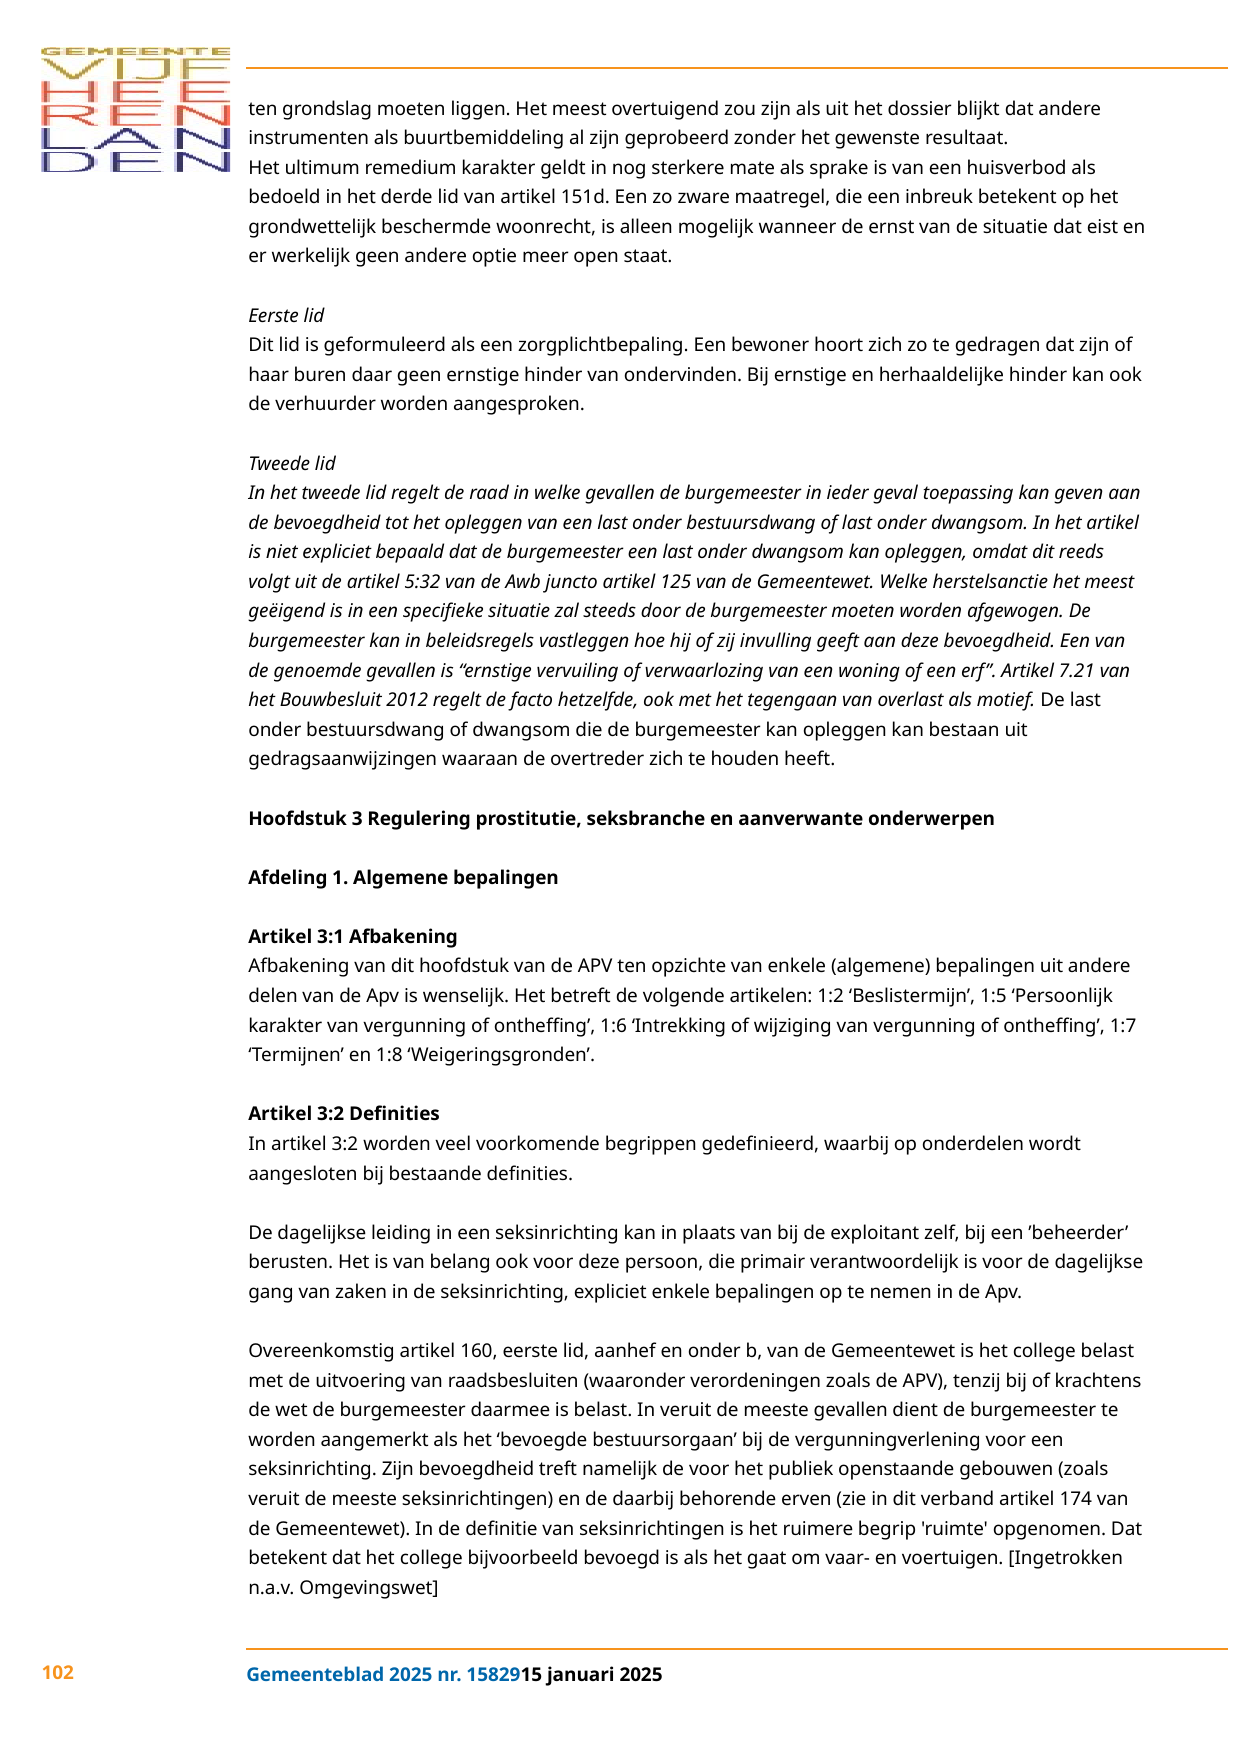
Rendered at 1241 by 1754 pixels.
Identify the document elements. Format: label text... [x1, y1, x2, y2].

text In het tweede lid regelt de raad in welke gevallen de burgemeester in ieder geval toepassing kan geven aan de bevoegdheid tot het opleggen van een last onder bestuursdwang of last onder dwangsom. In het artikel is niet expliciet bepaald dat de burgemeester een last onder dwangsom kan opleggen, omdat dit reeds volgt uit de artikel 5:32 van de Awb juncto artikel 125 van de Gemeentewet. Welke herstelsanctie het meest geëigend is in een specifieke situatie zal steeds door de burgemeester moeten worden afgewogen. De burgemeester kan in beleidsregels vastleggen hoe hij of zij invulling geeft aan deze bevoegdheid. Een van de genoemde gevallen is “ernstige vervuiling of verwaarlozing van een woning of een erf”. Artikel 7.21 van het Bouwbesluit 2012 regelt de facto hetzelfde, ook met het tegengaan van overlast als motief. De last onder bestuursdwang of dwangsom die de burgemeester kan opleggen kan bestaan uit gedragsaanwijzingen waaraan de overtreder zich te houden heeft. [248, 479, 1152, 771]
text Artikel 3:1 Afbakening [248, 923, 1152, 949]
text Afbakening van dit hoofdstuk van de APV ten opzichte van enkele (algemene) bepalingen uit andere delen van de Apv is wenselijk. Het betreft de volgende artikelen: 1:2 ‘Beslistermijn’, 1:5 ‘Persoonlijk karakter van vergunning of ontheffing’, 1:6 ‘Intrekking of wijziging van vergunning of ontheffing’, 1:7 ‘Termijnen’ en 1:8 ‘Weigeringsgronden’. [248, 953, 1152, 1067]
text Overeenkomstig artikel 160, eerste lid, aanhef en onder b, van de Gemeentewet is het college belast met de uitvoering van raadsbesluiten (waaronder verordeningen zoals de APV), tenzij bij of krachtens de wet de burgemeester daarmee is belast. In veruit de meeste gevallen dient de burgemeester te worden aangemerkt als het ‘bevoegde bestuursorgaan’ bij de vergunningverlening voor een seksinrichting. Zijn bevoegdheid treft namelijk de voor het publiek openstaande gebouwen (zoals veruit de meeste seksinrichtingen) en de daarbij behorende erven (zie in dit verband artikel 174 van de Gemeentewet). In de definitie van seksinrichtingen is het ruimere begrip 'ruimte' opgenomen. Dat betekent dat het college bijvoorbeeld bevoegd is als het gaat om vaar- en voertuigen. [Ingetrokken n.a.v. Omgevingswet] [248, 1337, 1152, 1600]
text Afdeling 1. Algemene bepalingen [248, 864, 1152, 890]
text Hoofdstuk 3 Regulering prostitutie, seksbranche en aanverwante onderwerpen [248, 805, 1152, 831]
text Tweede lid [248, 450, 1152, 476]
text ten grondslag moeten liggen. Het meest overtuigend zou zijn als uit het dossier blijkt dat andere instrumenten als buurtbemiddeling al zijn geprobeerd zonder het gewenste resultaat. [248, 95, 1152, 150]
picture [41, 47, 231, 172]
text Het ultimum remedium karakter geldt in nog sterkere mate als sprake is van een huisverbod als bedoeld in het derde lid van artikel 151d. Een zo zware maatregel, die een inbreuk betekent op het grondwettelijk beschermde woonrecht, is alleen mogelijk wanneer de ernst van de situatie dat eist en er werkelijk geen andere optie meer open staat. [248, 154, 1152, 268]
text In artikel 3:2 worden veel voorkomende begrippen gedefinieerd, waarbij op onderdelen wordt aangesloten bij bestaande definities. [248, 1130, 1152, 1186]
text De dagelijkse leiding in een seksinrichting kan in plaats van bij de exploitant zelf, bij een ’beheerder’ berusten. Het is van belang ook voor deze persoon, die primair verantwoordelijk is voor de dagelijkse gang van zaken in de seksinrichting, expliciet enkele bepalingen op te nemen in de Apv. [248, 1219, 1152, 1304]
text Dit lid is geformuleerd als een zorgplichtbepaling. Een bewoner hoort zich zo te gedragen dat zijn of haar buren daar geen ernstige hinder van ondervinden. Bij ernstige en herhaaldelijke hinder kan ook de verhuurder worden aangesproken. [248, 331, 1152, 416]
text Artikel 3:2 Definities [248, 1101, 1152, 1126]
text Eerste lid [248, 302, 1152, 328]
